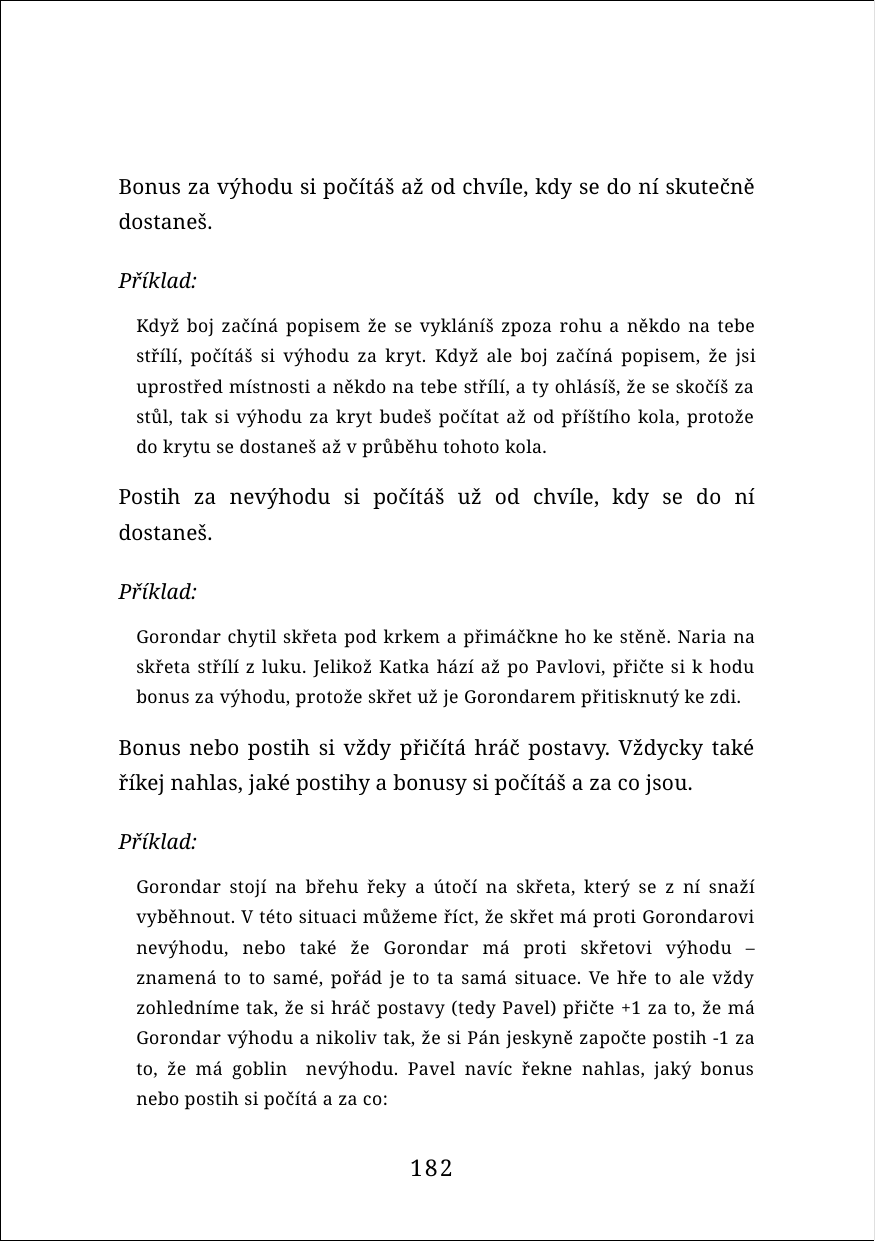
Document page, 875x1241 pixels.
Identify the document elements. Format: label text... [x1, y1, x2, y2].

text Bonus nebo postih si vždy přičítá hráč postavy. Vždycky také říkej nahlas, jaké postihy a bonusy si počítáš a za co jsou. [118, 733, 756, 797]
text Bonus za výhodu si počítáš až od chvíle, kdy se do ní skutečně dostaneš. [118, 172, 756, 236]
text Gorondar chytil skřeta pod krkem a přimáčkne ho ke stěně. Naria na skřeta střílí z luku. Jelikož Katka hází až po Pavlovi, přičte si k hodu bonus za výhodu, protože skřet už je Gorondarem přitisknutý ke zdi. [136, 624, 756, 709]
text Gorondar stojí na břehu řeky a útočí na skřeta, který se z ní snaží vyběhnout. V této situaci můžeme říct, že skřet má proti Gorondarovi nevýhodu, nebo také že Gorondar má proti skřetovi výhodu – znamená to to samé, pořád je to ta samá situace. Ve hře to ale vždy zohledníme tak, že si hráč postavy (tedy Pavel) přičte +1 za to, že má Gorondar výhodu a nikoliv tak, že si Pán jeskyně započte postih -1 za to, že má goblin nevýhodu. Pavel navíc řekne nahlas, jaký bonus nebo postih si počítá a za co: [136, 875, 756, 1110]
text Příklad: [118, 266, 756, 295]
text Když boj začíná popisem že se vykláníš zpoza rohu a někdo na tebe střílí, počítáš si výhodu za kryt. Když ale boj začíná popisem, že jsi uprostřed místnosti a někdo na tebe střílí, a ty ohlásíš, že se skočíš za stůl, tak si výhodu za kryt budeš počítat až od příštího kola, protože do krytu se dostaneš až v průběhu tohoto kola. [136, 314, 756, 459]
text Příklad: [118, 827, 756, 856]
text Příklad: [118, 577, 756, 606]
text Postih za nevýhodu si počítáš už od chvíle, kdy se do ní dostaneš. [118, 482, 756, 546]
